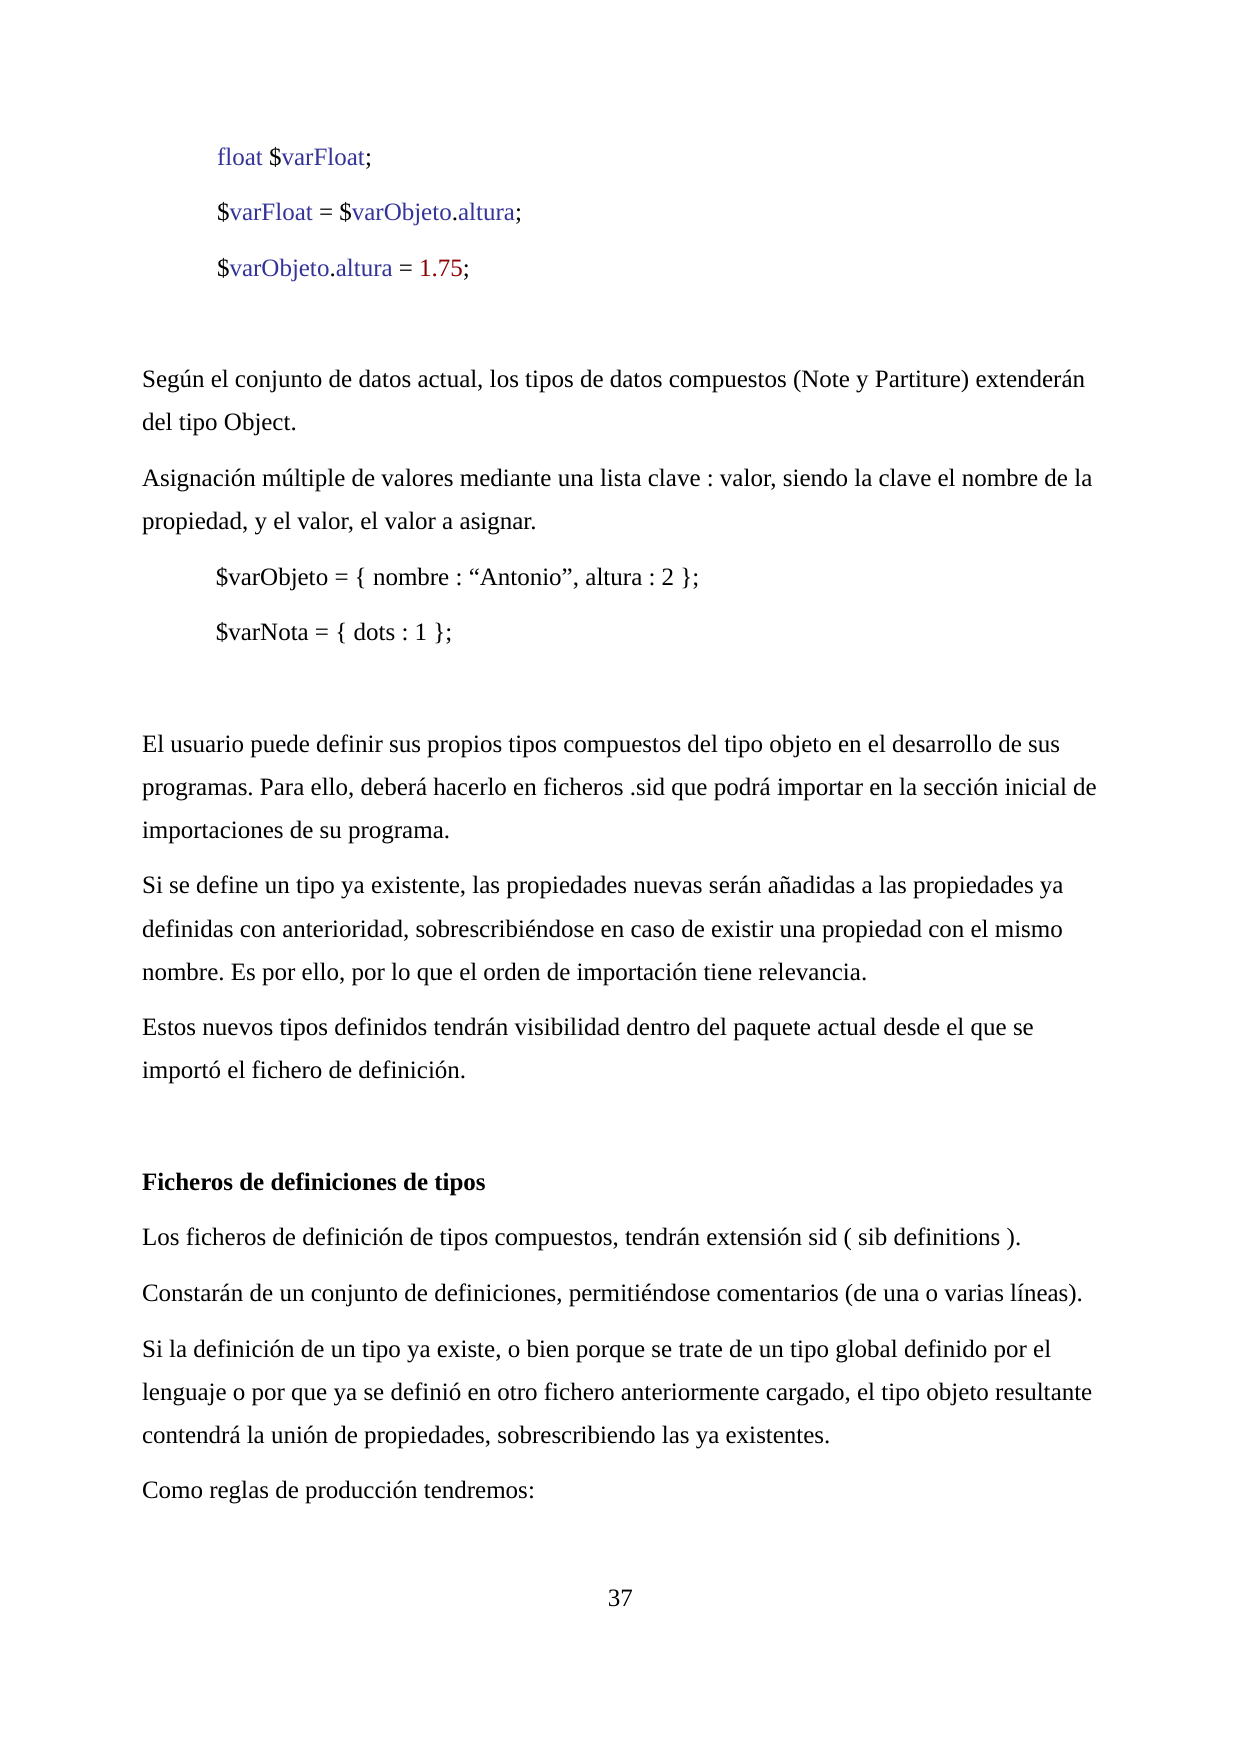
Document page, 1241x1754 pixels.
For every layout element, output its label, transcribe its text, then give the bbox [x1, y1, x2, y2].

text Estos nuevos tipos definidos tendrán visibilidad dentro del paquete actual desde el que se importó el fichero de definición. [142, 1012, 1098, 1084]
text Como reglas de producción tendremos: [142, 1476, 1098, 1504]
text $varObjeto = { nombre : “Antonio”, altura : 2 }; [142, 562, 1098, 591]
text Si la definición de un tipo ya existe, o bien porque se trate de un tipo global definido por el lenguaje o por que ya se definió en otro fichero anteriormente cargado, el tipo objeto resultante contendrá la unión de propiedades, sobrescribiendo las ya existentes. [142, 1334, 1098, 1449]
list $varObjeto.altura = 1.75; [179, 253, 1098, 282]
text El usuario puede definir sus propios tipos compuestos del tipo objeto en el desarrollo de sus programas. Para ello, deberá hacerlo en ficheros .sid que podrá importar en la sección inicial de importaciones de su programa. [142, 729, 1098, 844]
list float $varFloat; [179, 142, 1098, 171]
text Según el conjunto de datos actual, los tipos de datos compuestos (Note y Partiture) extenderán del tipo Object. [142, 364, 1098, 436]
text Ficheros de definiciones de tipos [142, 1167, 1098, 1196]
text Constarán de un conjunto de definiciones, permitiéndose comentarios (de una o varias líneas). [142, 1278, 1098, 1307]
text Asignación múltiple de valores mediante una lista clave : valor, siendo la clave el nombre de la propiedad, y el valor, el valor a asignar. [142, 463, 1098, 535]
text $varNota = { dots : 1 }; [142, 617, 1098, 646]
text Los ficheros de definición de tipos compuestos, tendrán extensión sid ( sib definitions ). [142, 1222, 1098, 1251]
text Si se define un tipo ya existente, las propiedades nuevas serán añadidas a las propiedades ya definidas con anterioridad, sobrescribiéndose en caso de existir una propiedad con el mismo nombre. Es por ello, por lo que el orden de importación tiene relevancia. [142, 871, 1098, 986]
list $varFloat = $varObjeto.altura; [179, 197, 1098, 226]
